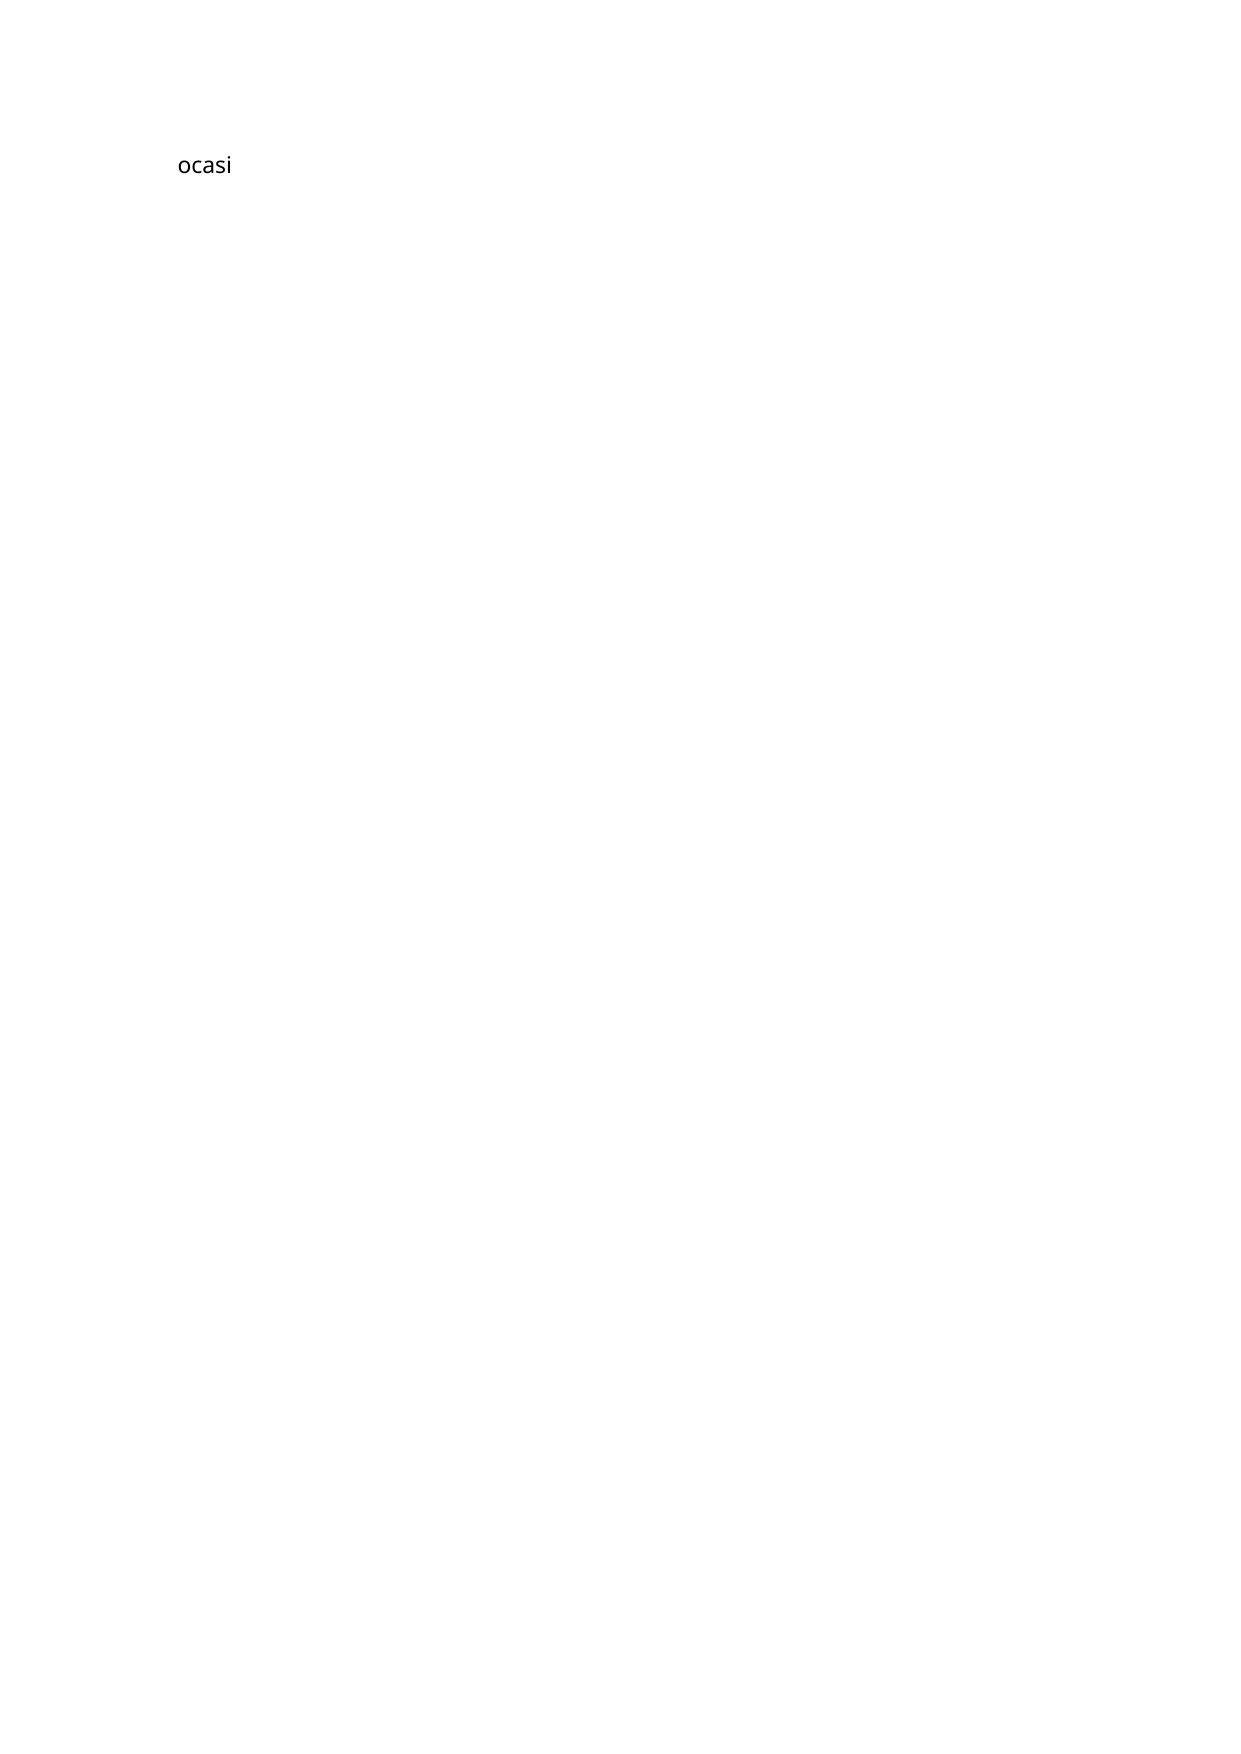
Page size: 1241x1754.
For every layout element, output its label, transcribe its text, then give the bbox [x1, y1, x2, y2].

text ocasi [177, 149, 1063, 181]
